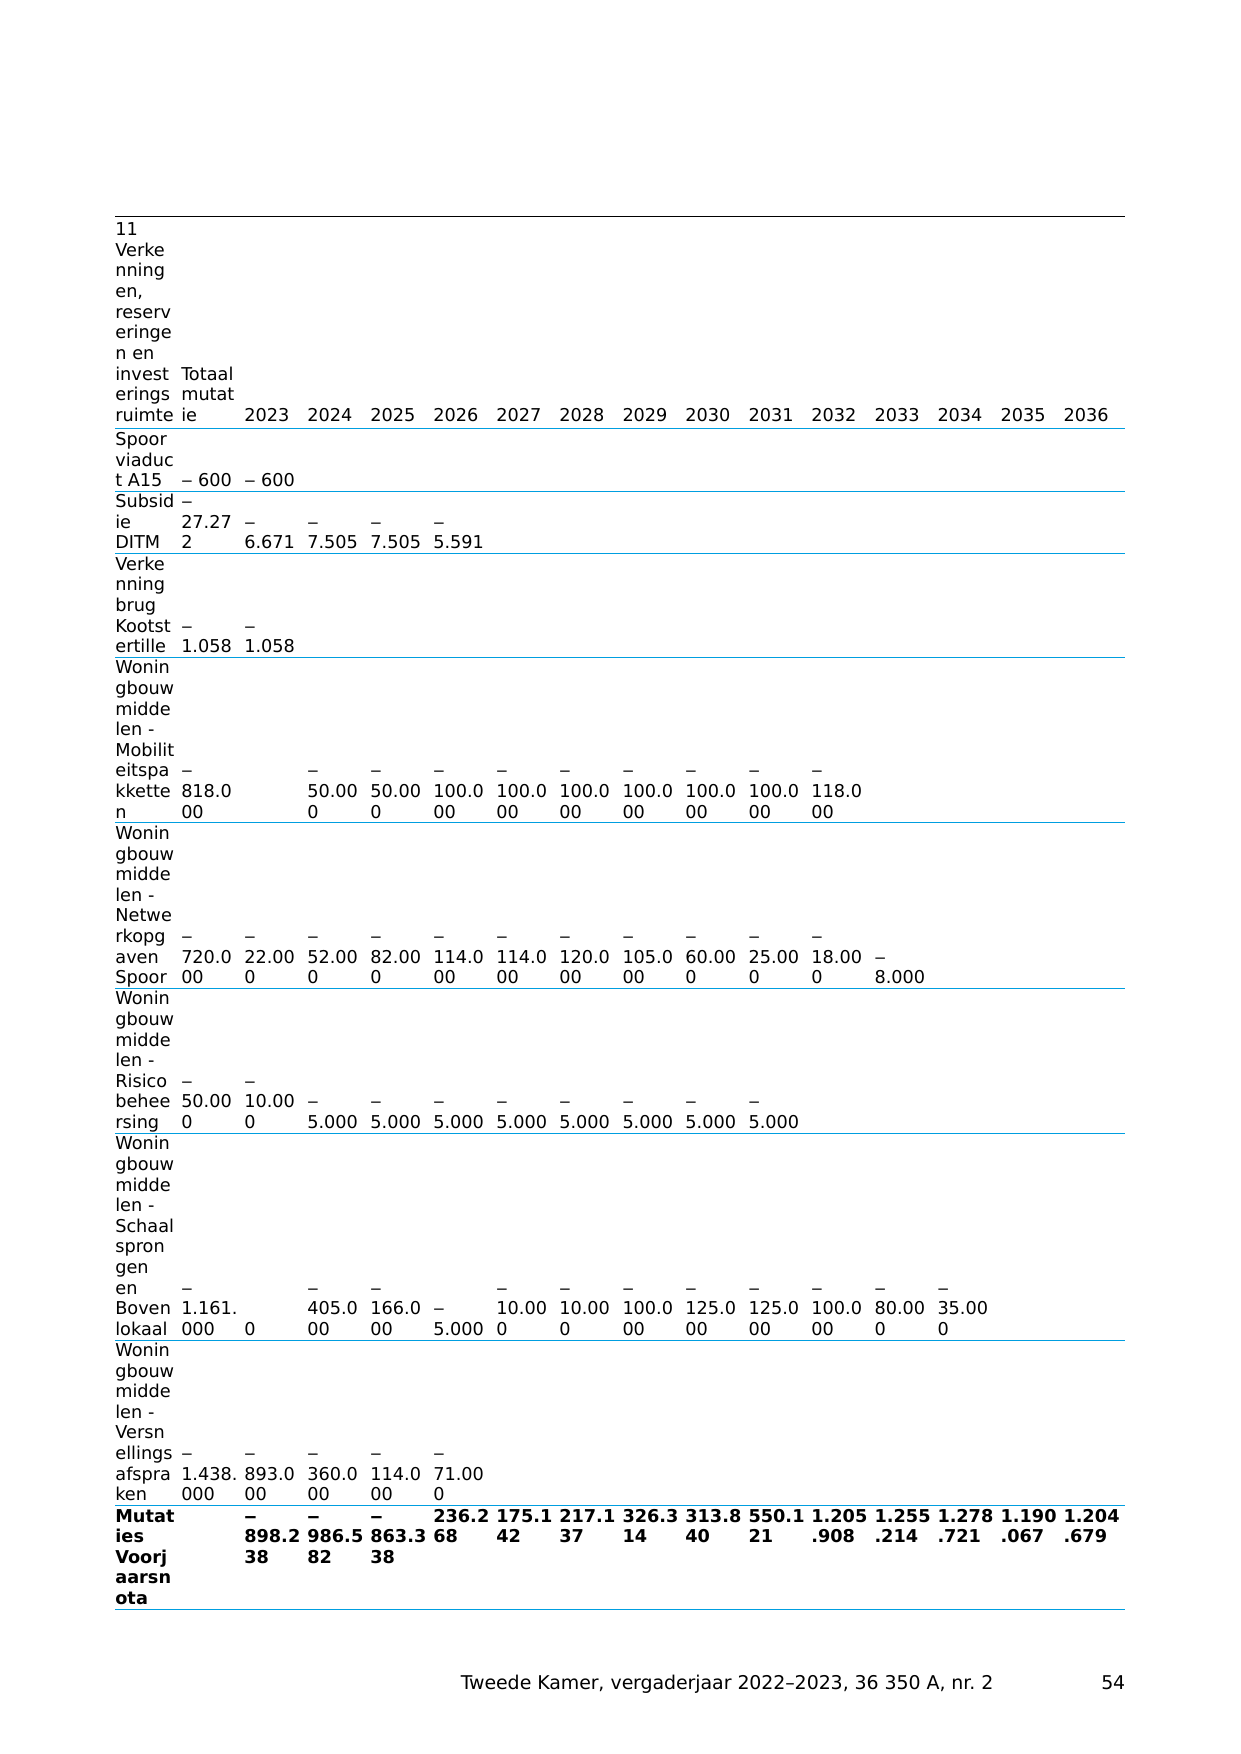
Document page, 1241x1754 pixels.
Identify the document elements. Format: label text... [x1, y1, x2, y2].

table_cell [998, 554, 1060, 657]
table_cell 2035 [998, 217, 1060, 428]
table_cell ‒ 893.000 [241, 1341, 304, 1505]
table_cell 236.268 [430, 1506, 493, 1609]
table_cell [619, 554, 682, 657]
table_cell [934, 823, 997, 988]
table_cell ‒ 166.000 [367, 1134, 430, 1339]
table_cell [745, 492, 808, 553]
table_cell [619, 492, 682, 553]
table_cell 550.121 [745, 1506, 808, 1609]
table_cell 2033 [871, 217, 934, 428]
table_cell Woningbouwmiddelen - Schaalsprongen en Bovenlokaal [115, 1134, 178, 1339]
table_cell [367, 429, 430, 491]
table_cell [304, 554, 367, 657]
table_cell Mutaties Voorjaarsnota [115, 1506, 178, 1609]
table_cell Woningbouwmiddelen - Mobiliteitspakketten [115, 658, 178, 822]
table_cell ‒ 5.000 [493, 989, 556, 1133]
table_cell [1060, 823, 1125, 988]
table_cell [745, 1341, 808, 1505]
table_cell [1060, 658, 1125, 822]
table_cell [430, 554, 493, 657]
table_cell ‒ 600 [178, 429, 241, 491]
table_cell ‒ 125.000 [745, 1134, 808, 1339]
table_cell ‒ 105.000 [619, 823, 682, 988]
table_cell [871, 429, 934, 491]
table_cell ‒ 5.000 [304, 989, 367, 1133]
table_header Tabel 13 Artikel 11 [115, 191, 1125, 216]
table_cell 217.137 [556, 1506, 619, 1609]
table_cell 2028 [556, 217, 619, 428]
table_cell 175.142 [493, 1506, 556, 1609]
table_cell Verkenning brug Kootstertille [115, 554, 178, 657]
table_cell [871, 658, 934, 822]
table_cell 313.840 [682, 1506, 745, 1609]
table_cell Woningbouwmiddelen - Netwerkopgaven Spoor [115, 823, 178, 988]
table_cell [745, 429, 808, 491]
table_cell [556, 554, 619, 657]
table_cell ‒ 100.000 [682, 658, 745, 822]
table_cell [493, 554, 556, 657]
table_cell 2024 [304, 217, 367, 428]
table_cell 1.190.067 [998, 1506, 1060, 1609]
table_cell ‒ 50.000 [178, 989, 241, 1133]
table_cell ‒ 50.000 [367, 658, 430, 822]
table_cell [934, 554, 997, 657]
table_cell [1060, 492, 1125, 553]
table_cell [745, 554, 808, 657]
table_cell 2034 [934, 217, 997, 428]
table_cell 0 [241, 1134, 304, 1339]
table_cell Woningbouwmiddelen - Risicobeheersing [115, 989, 178, 1133]
table_cell ‒ 818.000 [178, 658, 241, 822]
table_cell ‒ 18.000 [808, 823, 871, 988]
table_cell Subsidie DITM [115, 492, 178, 553]
table_cell ‒ 118.000 [808, 658, 871, 822]
table_cell ‒ 50.000 [304, 658, 367, 822]
table_cell [934, 429, 997, 491]
table_cell 2032 [808, 217, 871, 428]
table_cell [998, 1134, 1060, 1339]
table_cell ‒ 82.000 [367, 823, 430, 988]
table_cell ‒ 22.000 [241, 823, 304, 988]
table_cell ‒ 100.000 [745, 658, 808, 822]
table_cell [556, 429, 619, 491]
table_cell [241, 658, 304, 822]
table_cell 2027 [493, 217, 556, 428]
table_cell Spoorviaduct A15 [115, 429, 178, 491]
table_cell [871, 554, 934, 657]
table_cell 2030 [682, 217, 745, 428]
table_cell 2031 [745, 217, 808, 428]
table_cell ‒ 10.000 [493, 1134, 556, 1339]
table_cell [493, 492, 556, 553]
table_cell ‒ 114.000 [493, 823, 556, 988]
table_cell Totaal mutatie [178, 217, 241, 428]
table_cell ‒ 5.000 [682, 989, 745, 1133]
table_cell [871, 1341, 934, 1505]
table_cell ‒ 100.000 [556, 658, 619, 822]
table_cell ‒ 5.000 [745, 989, 808, 1133]
table_cell ‒ 5.000 [556, 989, 619, 1133]
table_cell [682, 554, 745, 657]
table_cell [1060, 554, 1125, 657]
table_cell ‒ 8.000 [871, 823, 934, 988]
table_cell 2026 [430, 217, 493, 428]
table_cell [619, 429, 682, 491]
table_cell [1060, 1341, 1125, 1505]
table_cell ‒ 6.671 [241, 492, 304, 553]
table_cell ‒ 986.582 [304, 1506, 367, 1609]
table_cell [682, 492, 745, 553]
table_cell 1.205.908 [808, 1506, 871, 1609]
table_cell ‒ 60.000 [682, 823, 745, 988]
table_cell [808, 1341, 871, 1505]
table_cell ‒ 100.000 [619, 658, 682, 822]
table_cell ‒ 5.000 [430, 989, 493, 1133]
table_cell ‒ 1.058 [178, 554, 241, 657]
table_cell 1.278.721 [934, 1506, 997, 1609]
table_cell ‒ 120.000 [556, 823, 619, 988]
table_cell [430, 429, 493, 491]
table_cell [556, 492, 619, 553]
table_cell [998, 492, 1060, 553]
table_cell ‒ 863.338 [367, 1506, 430, 1609]
table_cell ‒ 100.000 [430, 658, 493, 822]
table_cell [808, 554, 871, 657]
table_cell [934, 492, 997, 553]
table_cell 1.255.214 [871, 1506, 934, 1609]
table_cell ‒ 125.000 [682, 1134, 745, 1339]
table_cell [304, 429, 367, 491]
table_cell [871, 989, 934, 1133]
table_cell 2023 [241, 217, 304, 428]
table_cell [998, 1341, 1060, 1505]
table_cell Woningbouwmiddelen - Versnellingsafspraken [115, 1341, 178, 1505]
table_cell ‒ 114.000 [430, 823, 493, 988]
table_cell [808, 989, 871, 1133]
table_cell [619, 1341, 682, 1505]
table_cell ‒ 35.000 [934, 1134, 997, 1339]
table_cell [998, 658, 1060, 822]
table_cell [871, 492, 934, 553]
table_cell ‒ 114.000 [367, 1341, 430, 1505]
table_cell ‒ 100.000 [808, 1134, 871, 1339]
table_cell [934, 1341, 997, 1505]
table_cell [998, 989, 1060, 1133]
table_cell 11 Verkenningen, reserveringen en investeringsruimte [115, 217, 178, 428]
table_cell ‒ 5.000 [619, 989, 682, 1133]
table_cell [682, 1341, 745, 1505]
table_cell [1060, 1134, 1125, 1339]
table_cell ‒ 7.505 [304, 492, 367, 553]
table_cell ‒ 898.238 [241, 1506, 304, 1609]
table_cell ‒ 25.000 [745, 823, 808, 988]
table_cell [556, 1341, 619, 1505]
table_cell ‒ 360.000 [304, 1341, 367, 1505]
table_cell ‒ 5.000 [367, 989, 430, 1133]
table_cell [808, 429, 871, 491]
table_cell ‒ 1.161.000 [178, 1134, 241, 1339]
table_cell 1.204.679 [1060, 1506, 1125, 1609]
table_cell ‒ 80.000 [871, 1134, 934, 1339]
table_cell [493, 1341, 556, 1505]
table_cell ‒ 10.000 [241, 989, 304, 1133]
table_cell ‒ 100.000 [619, 1134, 682, 1339]
table_cell ‒ 71.000 [430, 1341, 493, 1505]
table_cell ‒ 600 [241, 429, 304, 491]
table_cell [934, 989, 997, 1133]
table_cell ‒ 5.591 [430, 492, 493, 553]
table_cell [367, 554, 430, 657]
table_cell ‒ 720.000 [178, 823, 241, 988]
table_cell ‒ 405.000 [304, 1134, 367, 1339]
table_cell ‒ 27.272 [178, 492, 241, 553]
table_cell 2036 [1060, 217, 1125, 428]
table_cell [178, 1506, 241, 1609]
table_cell ‒ 1.058 [241, 554, 304, 657]
table_cell 326.314 [619, 1506, 682, 1609]
table_cell [998, 429, 1060, 491]
table_cell [682, 429, 745, 491]
table_cell ‒ 1.438.000 [178, 1341, 241, 1505]
table_cell ‒ 5.000 [430, 1134, 493, 1339]
table_cell ‒ 10.000 [556, 1134, 619, 1339]
table_cell ‒ 7.505 [367, 492, 430, 553]
table_cell 2025 [367, 217, 430, 428]
table_cell [493, 429, 556, 491]
table_cell [934, 658, 997, 822]
table_cell [1060, 989, 1125, 1133]
table_cell [1060, 429, 1125, 491]
table_cell 2029 [619, 217, 682, 428]
table_cell ‒ 100.000 [493, 658, 556, 822]
table_cell [808, 492, 871, 553]
table_cell [998, 823, 1060, 988]
table_cell ‒ 52.000 [304, 823, 367, 988]
